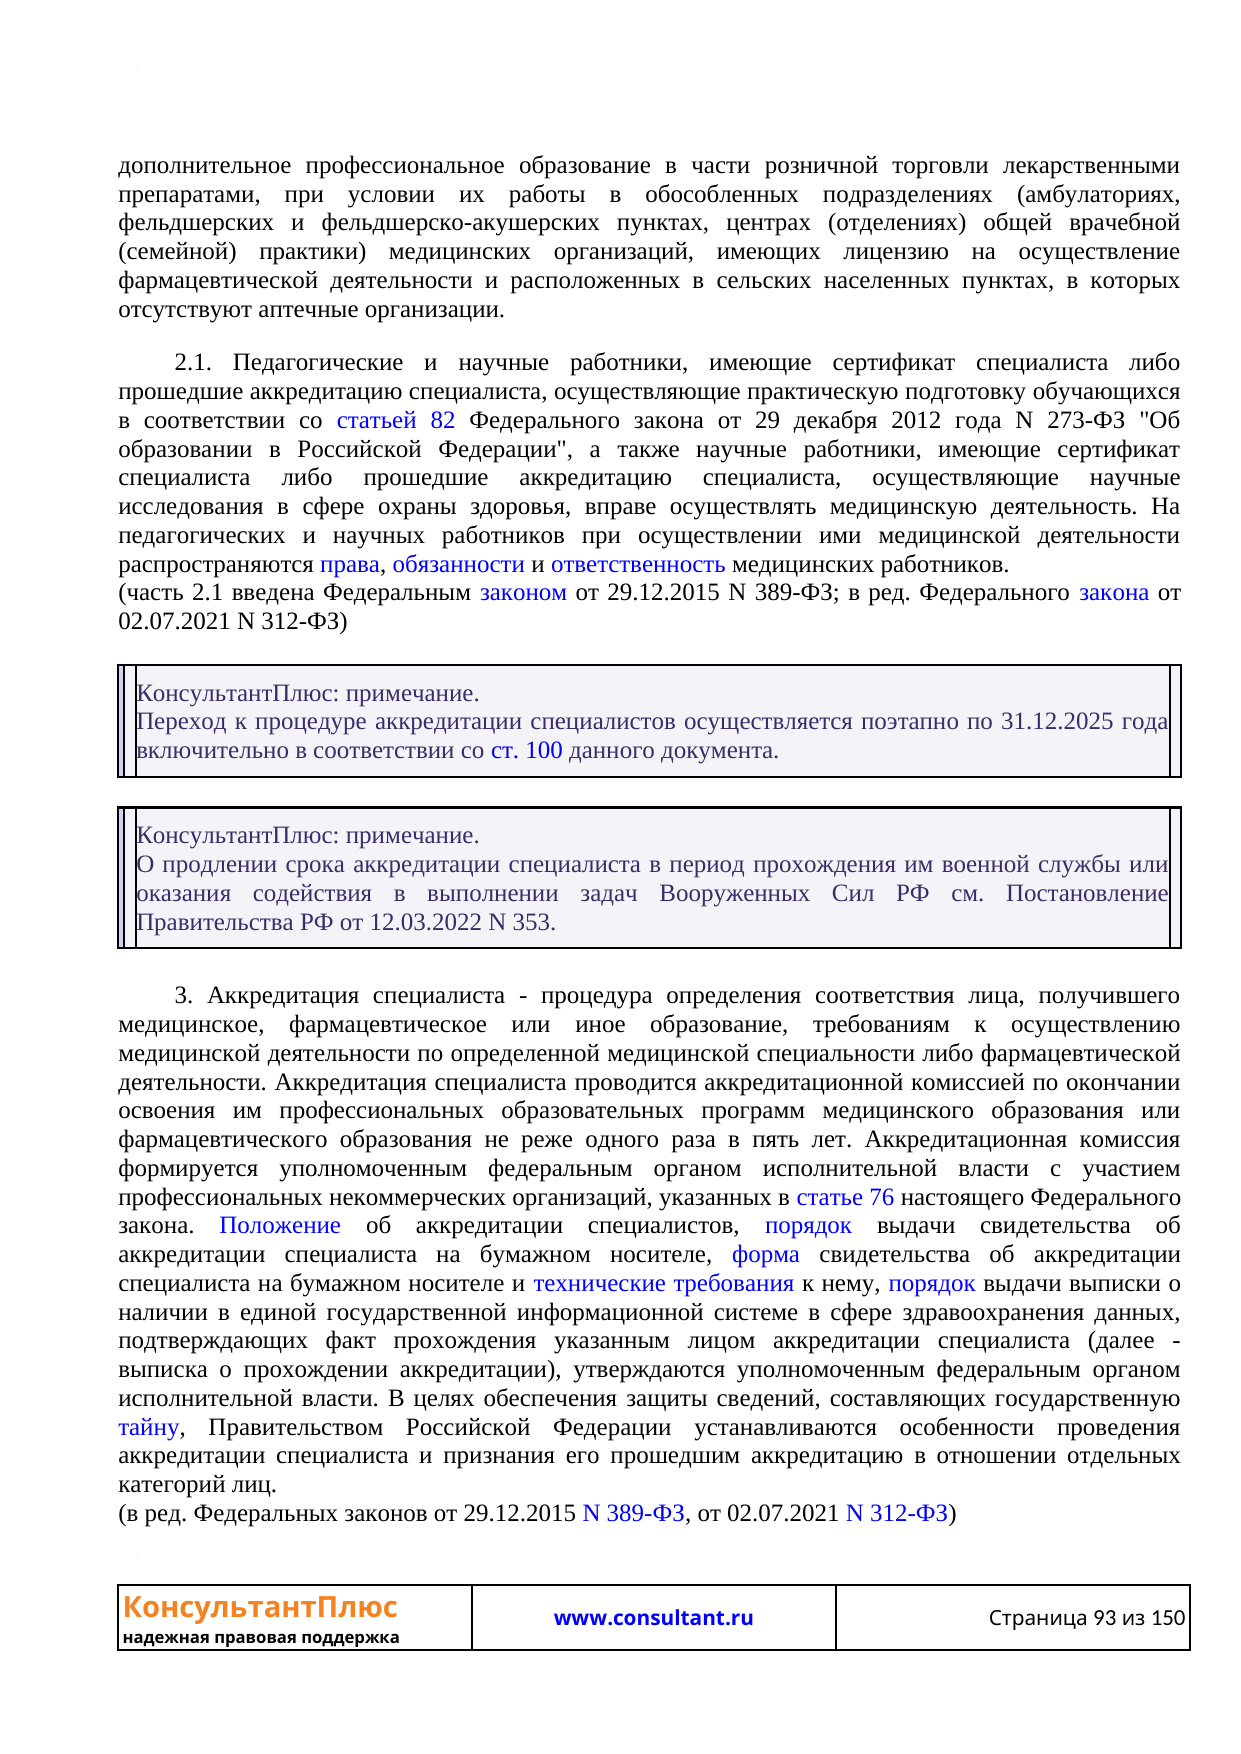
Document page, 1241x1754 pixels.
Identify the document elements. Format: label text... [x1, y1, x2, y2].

table_header [125, 809, 135, 947]
table_header КонсультантПлюс: примечание. Переход к процедуре аккредитации специалистов осуществляется поэтапно по 31.12.2025 года включительно в соответствии со ст. 100 данного документа. [137, 666, 1169, 776]
table_header [119, 666, 123, 776]
text (часть 2.1 введена Федеральным законом от 29.12.2015 N 389-ФЗ; в ред. Федерального закона от 02.07.2021 N 312-ФЗ) [118, 577, 1181, 635]
table_header [119, 809, 123, 947]
table_header [125, 666, 135, 776]
table_header [1171, 666, 1180, 776]
text 3. Аккредитация специалиста - процедура определения соответствия лица, получившего медицинское, фармацевтическое или иное образование, требованиям к осуществлению медицинской деятельности по определенной медицинской специальности либо фармацевтической деятельности. Аккредитация специалиста проводится аккредитационной комиссией по окончании освоения им профессиональных образовательных программ медицинского образования или фармацевтического образования не реже одного раза в пять лет. Аккредитационная комиссия формируется уполномоченным федеральным органом исполнительной власти с участием профессиональных некоммерческих организаций, указанных в статье 76 настоящего Федерального закона. Положение об аккредитации специалистов, порядок выдачи свидетельства об аккредитации специалиста на бумажном носителе, форма свидетельства об аккредитации специалиста на бумажном носителе и технические требования к нему, порядок выдачи выписки о наличии в единой государственной информационной системе в сфере здравоохранения данных, подтверждающих факт прохождения указанным лицом аккредитации специалиста (далее - выписка о прохождении аккредитации), утверждаются уполномоченным федеральным органом исполнительной власти. В целях обеспечения защиты сведений, составляющих государственную тайну, Правительством Российской Федерации устанавливаются особенности проведения аккредитации специалиста и признания его прошедшим аккредитацию в отношении отдельных категорий лиц. [118, 980, 1181, 1498]
text 2.1. Педагогические и научные работники, имеющие сертификат специалиста либо прошедшие аккредитацию специалиста, осуществляющие практическую подготовку обучающихся в соответствии со статьей 82 Федерального закона от 29 декабря 2012 года N 273-ФЗ "Об образовании в Российской Федерации", а также научные работники, имеющие сертификат специалиста либо прошедшие аккредитацию специалиста, осуществляющие научные исследования в сфере охраны здоровья, вправе осуществлять медицинскую деятельность. На педагогических и научных работников при осуществлении ими медицинской деятельности распространяются права, обязанности и ответственность медицинских работников. [118, 347, 1181, 577]
table_header КонсультантПлюс: примечание. О продлении срока аккредитации специалиста в период прохождения им военной службы или оказания содействия в выполнении задач Вооруженных Сил РФ см. Постановление Правительства РФ от 12.03.2022 N 353. [137, 809, 1169, 947]
text (в ред. Федеральных законов от 29.12.2015 N 389-ФЗ, от 02.07.2021 N 312-ФЗ) [118, 1498, 1181, 1527]
text дополнительное профессиональное образование в части розничной торговли лекарственными препаратами, при условии их работы в обособленных подразделениях (амбулаториях, фельдшерских и фельдшерско-акушерских пунктах, центрах (отделениях) общей врачебной (семейной) практики) медицинских организаций, имеющих лицензию на осуществление фармацевтической деятельности и расположенных в сельских населенных пунктах, в которых отсутствуют аптечные организации. [118, 150, 1181, 322]
table_header [1171, 809, 1180, 947]
